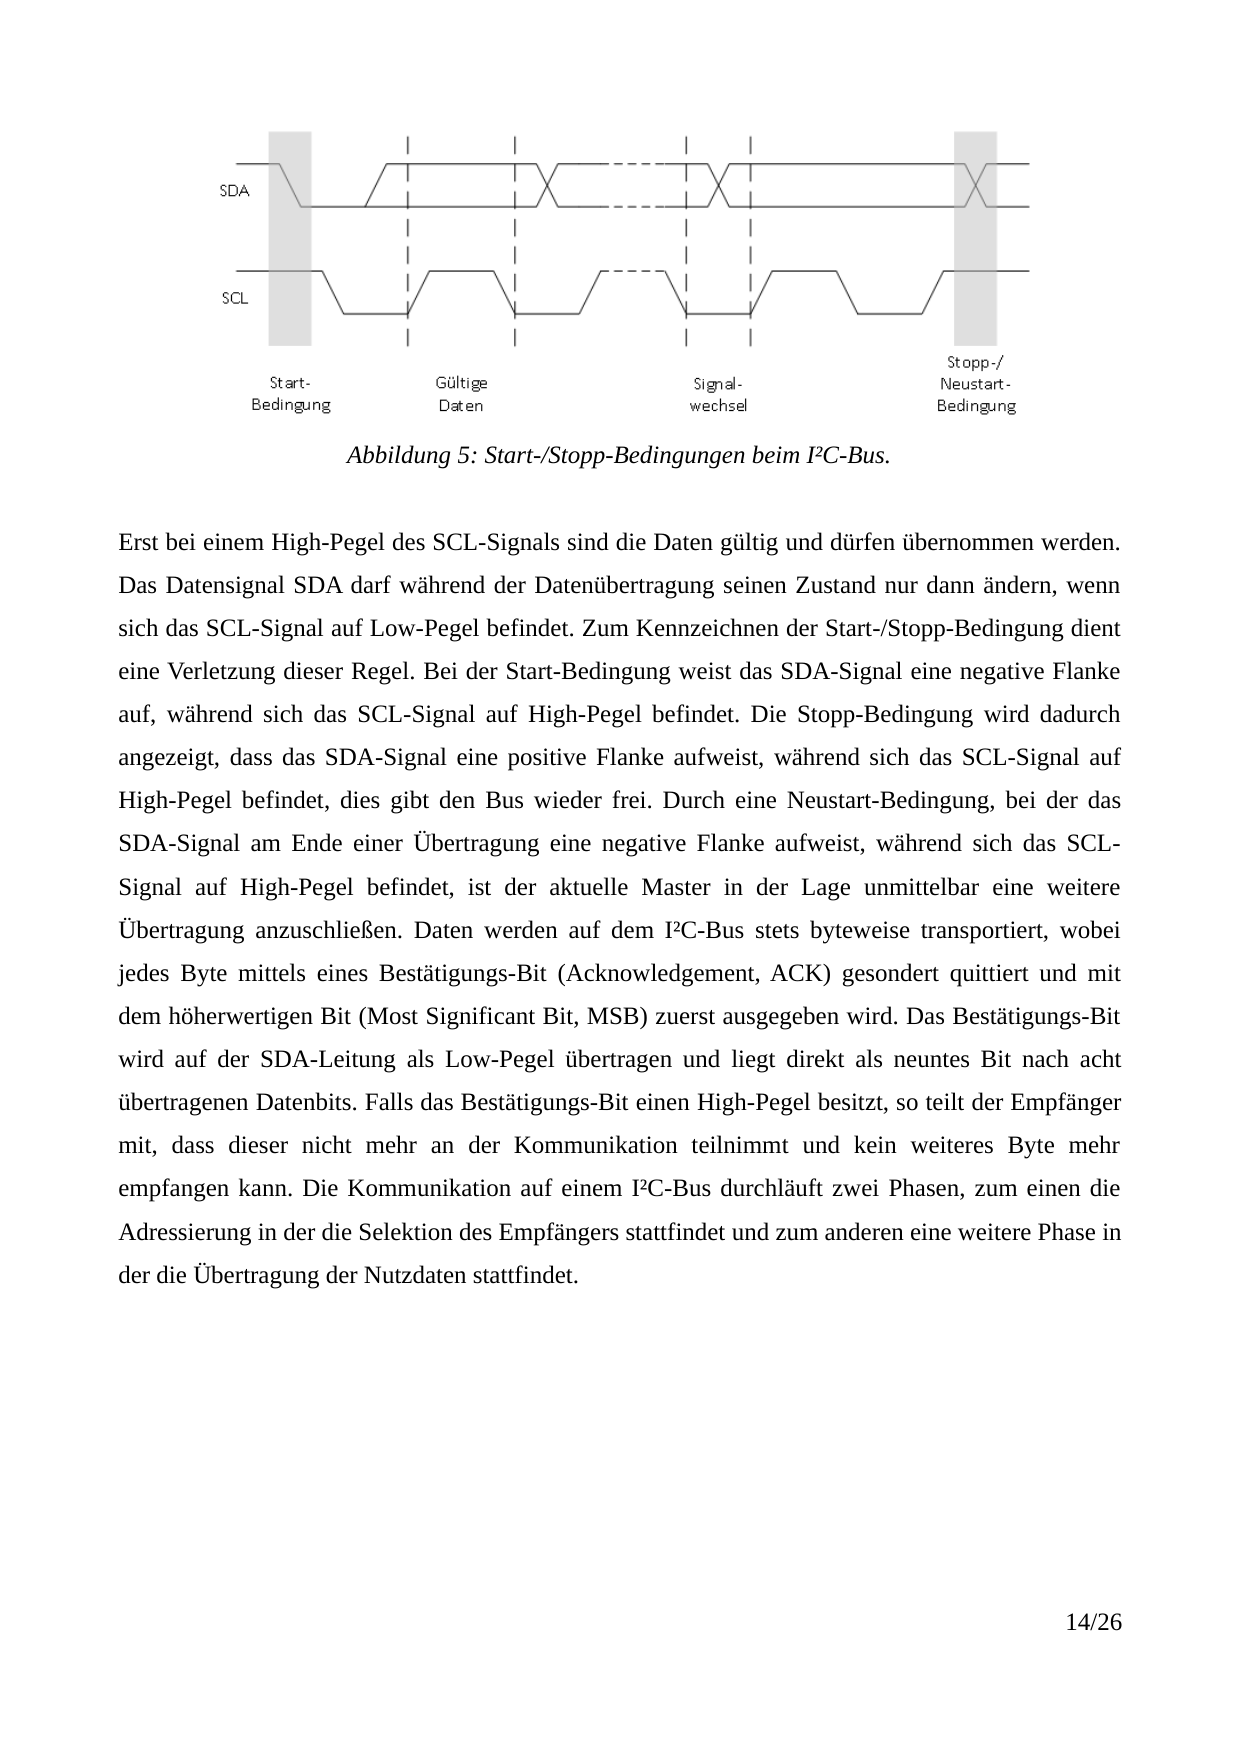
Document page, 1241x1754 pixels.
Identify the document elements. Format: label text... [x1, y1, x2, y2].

text Erst bei einem High-Pegel des SCL-Signals sind die Daten gültig und dürfen übernommen werden. Das Datensignal SDA darf während der Datenübertragung seinen Zustand nur dann ändern, wenn sich das SCL-Signal auf Low-Pegel befindet. Zum Kennzeichnen der Start-/Stopp-Bedingung dient eine Verletzung dieser Regel. Bei der Start-Bedingung weist das SDA-Signal eine negative Flanke auf, während sich das SCL-Signal auf High-Pegel befindet. Die Stopp-Bedingung wird dadurch angezeigt, dass das SDA-Signal eine positive Flanke aufweist, während sich das SCL-Signal auf High-Pegel befindet, dies gibt den Bus wieder frei. Durch eine Neustart-Bedingung, bei der das SDA-Signal am Ende einer Übertragung eine negative Flanke aufweist, während sich das SCL-Signal auf High-Pegel befindet, ist der aktuelle Master in der Lage unmittelbar eine weitere Übertragung anzuschließen. Daten werden auf dem I²C-Bus stets byteweise transportiert, wobei jedes Byte mittels eines Bestätigungs-Bit (Acknowledgement, ACK) gesondert quittiert und mit dem höherwertigen Bit (Most Significant Bit, MSB) zuerst ausgegeben wird. Das Bestätigungs-Bit wird auf der SDA-Leitung als Low-Pegel übertragen und liegt direkt als neuntes Bit nach acht übertragenen Datenbits. Falls das Bestätigungs-Bit einen High-Pegel besitzt, so teilt der Empfänger mit, dass dieser nicht mehr an der Kommunikation teilnimmt und kein weiteres Byte mehr empfangen kann. Die Kommunikation auf einem I²C-Bus durchläuft zwei Phasen, zum einen die Adressierung in der die Selektion des Empfängers stattfindet und zum anderen eine weitere Phase in der die Übertragung der Nutzdaten stattfindet. [118, 527, 1122, 1288]
picture [207, 130, 1033, 426]
text Abbildung 5: Start-/Stopp-Bedingungen beim I²C-Bus. [146, 426, 1094, 469]
